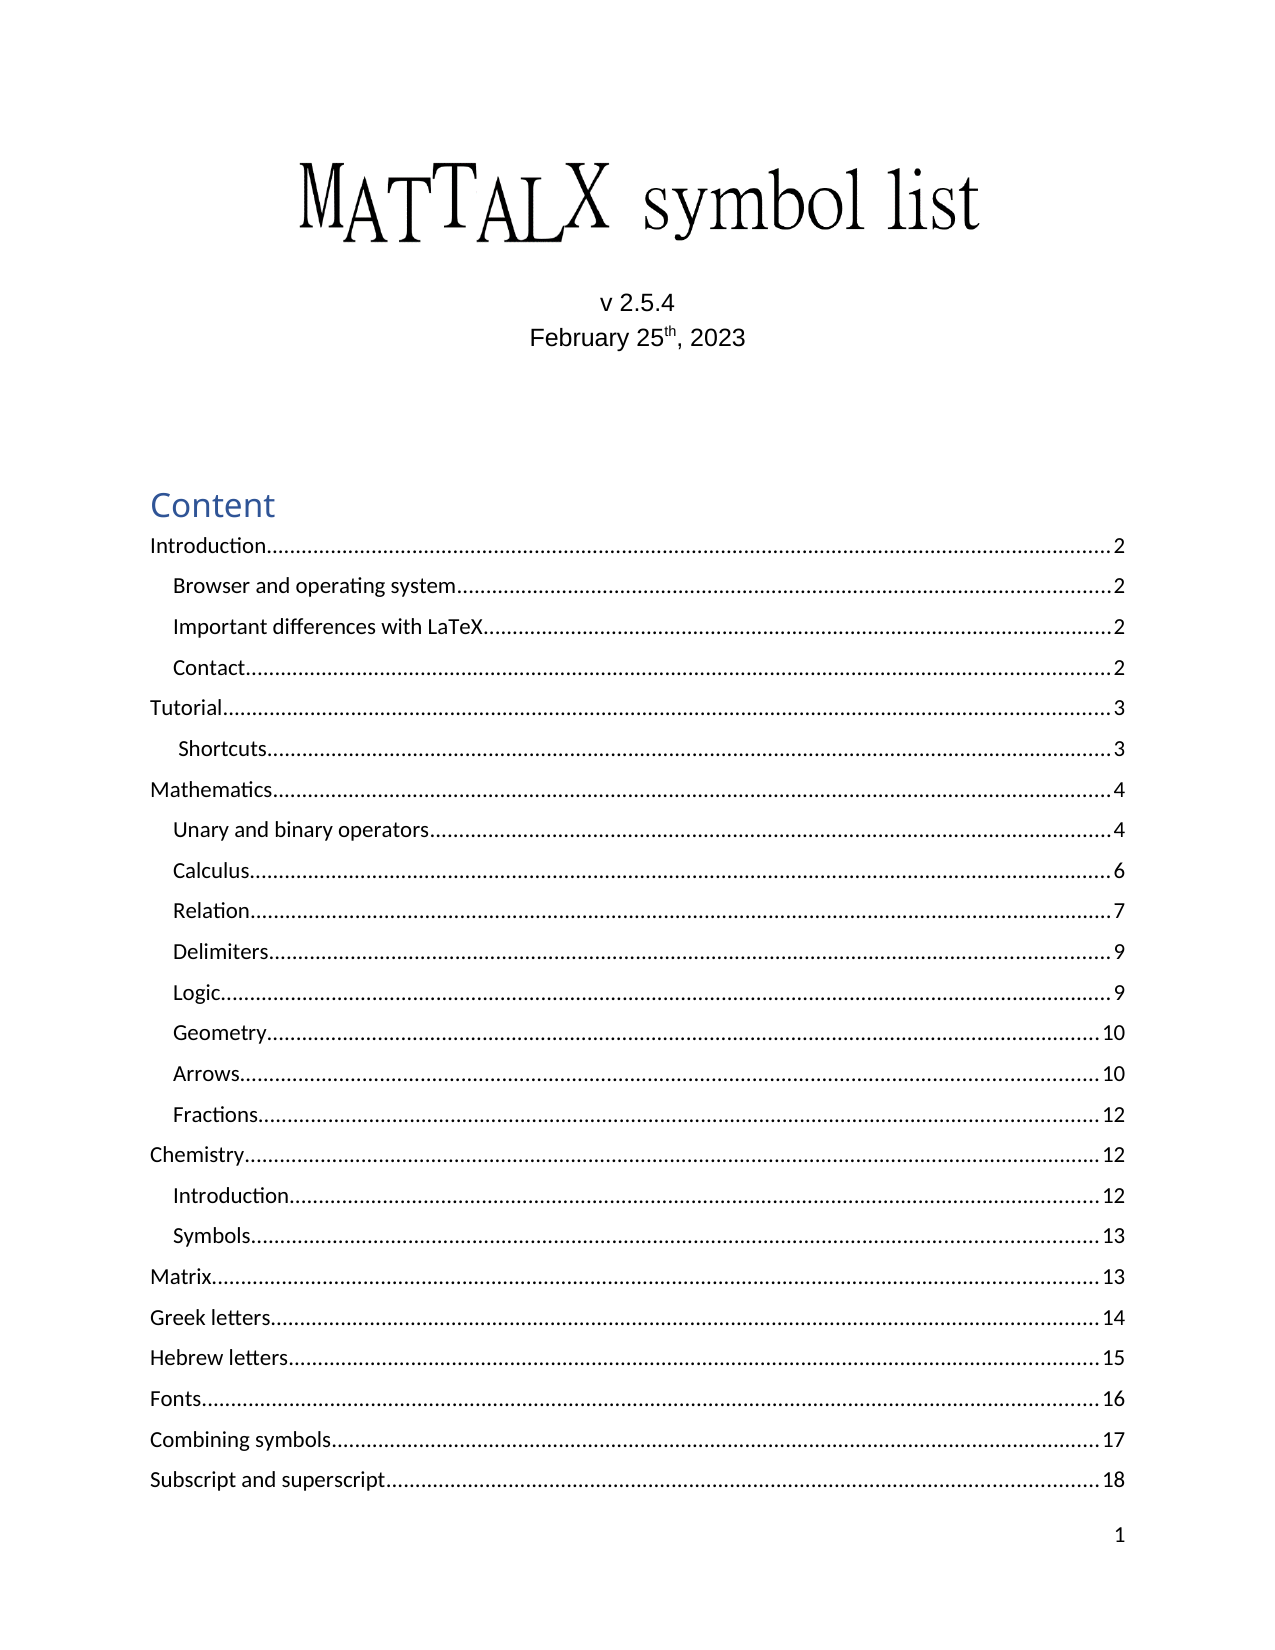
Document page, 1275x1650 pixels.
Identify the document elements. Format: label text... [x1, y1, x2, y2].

text Combining symbols 17 [150, 1425, 1125, 1453]
text Introduction 2 [150, 531, 1125, 559]
text Calculus 6 [173, 856, 1125, 884]
text Introduction 12 [173, 1181, 1125, 1209]
text Fonts 16 [150, 1384, 1125, 1412]
text Geometry 10 [173, 1018, 1125, 1046]
text Delimiters 9 [173, 937, 1125, 965]
subtitle Content [150, 482, 1125, 527]
text Important differences with LaTeX 2 [173, 612, 1125, 640]
text Relation 7 [173, 897, 1125, 924]
text Browser and operating system 2 [173, 572, 1125, 599]
text Shortcuts 3 [173, 734, 1125, 762]
text Symbols 13 [173, 1222, 1125, 1249]
text Hebrew letters 15 [150, 1343, 1125, 1371]
text Matrix 13 [150, 1262, 1125, 1290]
text Subscript and superscript 18 [150, 1465, 1125, 1493]
text Unary and binary operators 4 [173, 815, 1125, 843]
text v 2.5.4 [150, 259, 1125, 317]
text Mathematics 4 [150, 775, 1125, 803]
text Contact 2 [173, 653, 1125, 681]
text Arrows 10 [173, 1059, 1125, 1087]
text Logic 9 [173, 978, 1125, 1006]
text February 25th, 2023 [150, 323, 1125, 352]
text Greek letters 14 [150, 1303, 1125, 1331]
text Fractions 12 [173, 1100, 1125, 1128]
picture [281, 150, 994, 254]
text Tutorial 3 [150, 693, 1125, 721]
text Chemistry 12 [150, 1140, 1125, 1168]
